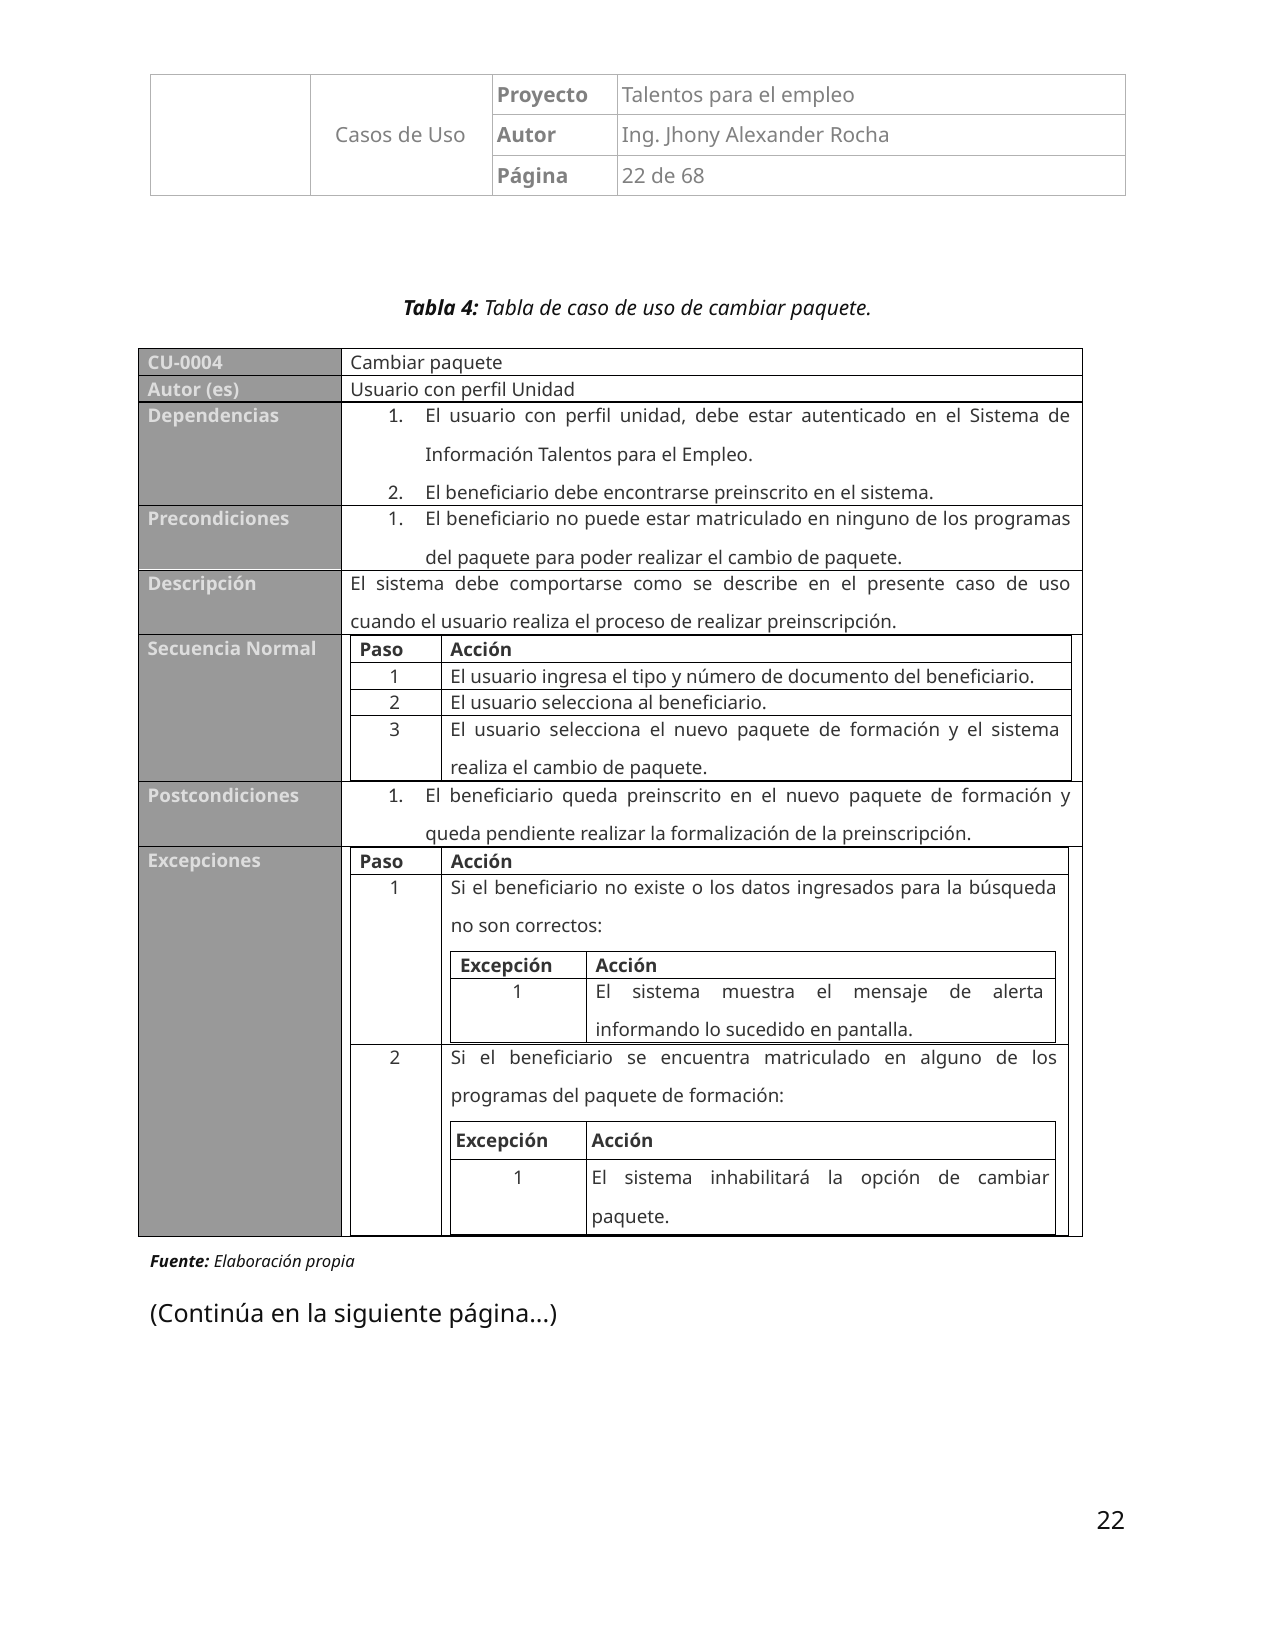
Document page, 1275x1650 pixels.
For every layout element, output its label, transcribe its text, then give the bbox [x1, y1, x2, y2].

table_cell Excepciones [139, 847, 341, 1236]
table_header Cambiar paquete [342, 349, 1082, 375]
table_cell Dependencias [139, 403, 341, 505]
table_cell [1069, 847, 1082, 1236]
table_cell 1 [451, 979, 586, 1042]
table_cell El usuario ingresa el tipo y número de documento del beneficiario. [442, 663, 1071, 688]
table_cell Si el beneficiario no existe o los datos ingresados para la búsqueda no son correctos: [442, 875, 1068, 1043]
table_header CU-0004 [139, 349, 341, 375]
table_cell El beneficiario no puede estar matriculado en ninguno de los programas del paquete para poder realizar el cambio de paquete. [342, 506, 1082, 569]
table_header Paso [351, 636, 441, 662]
text Fuente: Elaboración propia [150, 1249, 1125, 1272]
table_cell El sistema inhabilitará la opción de cambiar paquete. [587, 1160, 1055, 1234]
table_cell 1 [451, 1160, 586, 1234]
table_cell 2 [351, 1045, 441, 1235]
table_cell 1 [351, 663, 441, 688]
table_cell Secuencia Normal [139, 635, 341, 781]
table_cell 2 [351, 690, 441, 715]
text Tabla 4: Tabla de caso de uso de cambiar paquete. [150, 293, 1125, 322]
table_cell 1 [351, 875, 441, 1043]
table_header Excepción [451, 1122, 586, 1158]
table_header Acción [587, 1122, 1055, 1158]
table_cell El usuario selecciona el nuevo paquete de formación y el sistema realiza el cambio de paquete. [442, 716, 1071, 780]
table_cell 3 [351, 716, 441, 780]
table_cell [342, 847, 350, 1236]
table_header Acción [587, 952, 1055, 977]
table_header Acción [442, 636, 1071, 662]
table_cell [1072, 635, 1082, 781]
table_cell El usuario con perfil unidad, debe estar autenticado en el Sistema de Información Talentos para el Empleo. El beneficiario debe encontrarse preinscrito en el sistema. [342, 403, 1082, 505]
table_cell Descripción [139, 571, 341, 634]
table_cell Autor (es) [139, 376, 341, 401]
table_header Acción [442, 848, 1068, 873]
table_cell El sistema debe comportarse como se describe en el presente caso de uso cuando el usuario realiza el proceso de realizar preinscripción. [342, 571, 1082, 634]
table_cell Precondiciones [139, 506, 341, 569]
table_cell [342, 635, 350, 781]
text (Continúa en la siguiente página...) [150, 1296, 1125, 1330]
table_cell Usuario con perfil Unidad [342, 376, 1082, 401]
table_cell El sistema muestra el mensaje de alerta informando lo sucedido en pantalla. [587, 979, 1055, 1042]
table_header Excepción [451, 952, 586, 977]
table_cell El beneficiario queda preinscrito en el nuevo paquete de formación y queda pendiente realizar la formalización de la preinscripción. [342, 782, 1082, 846]
table_cell El usuario selecciona al beneficiario. [442, 690, 1071, 715]
table_cell Postcondiciones [139, 782, 341, 846]
table_header Paso [351, 848, 441, 873]
table_cell Si el beneficiario se encuentra matriculado en alguno de los programas del paquete de formación: [442, 1045, 1068, 1235]
